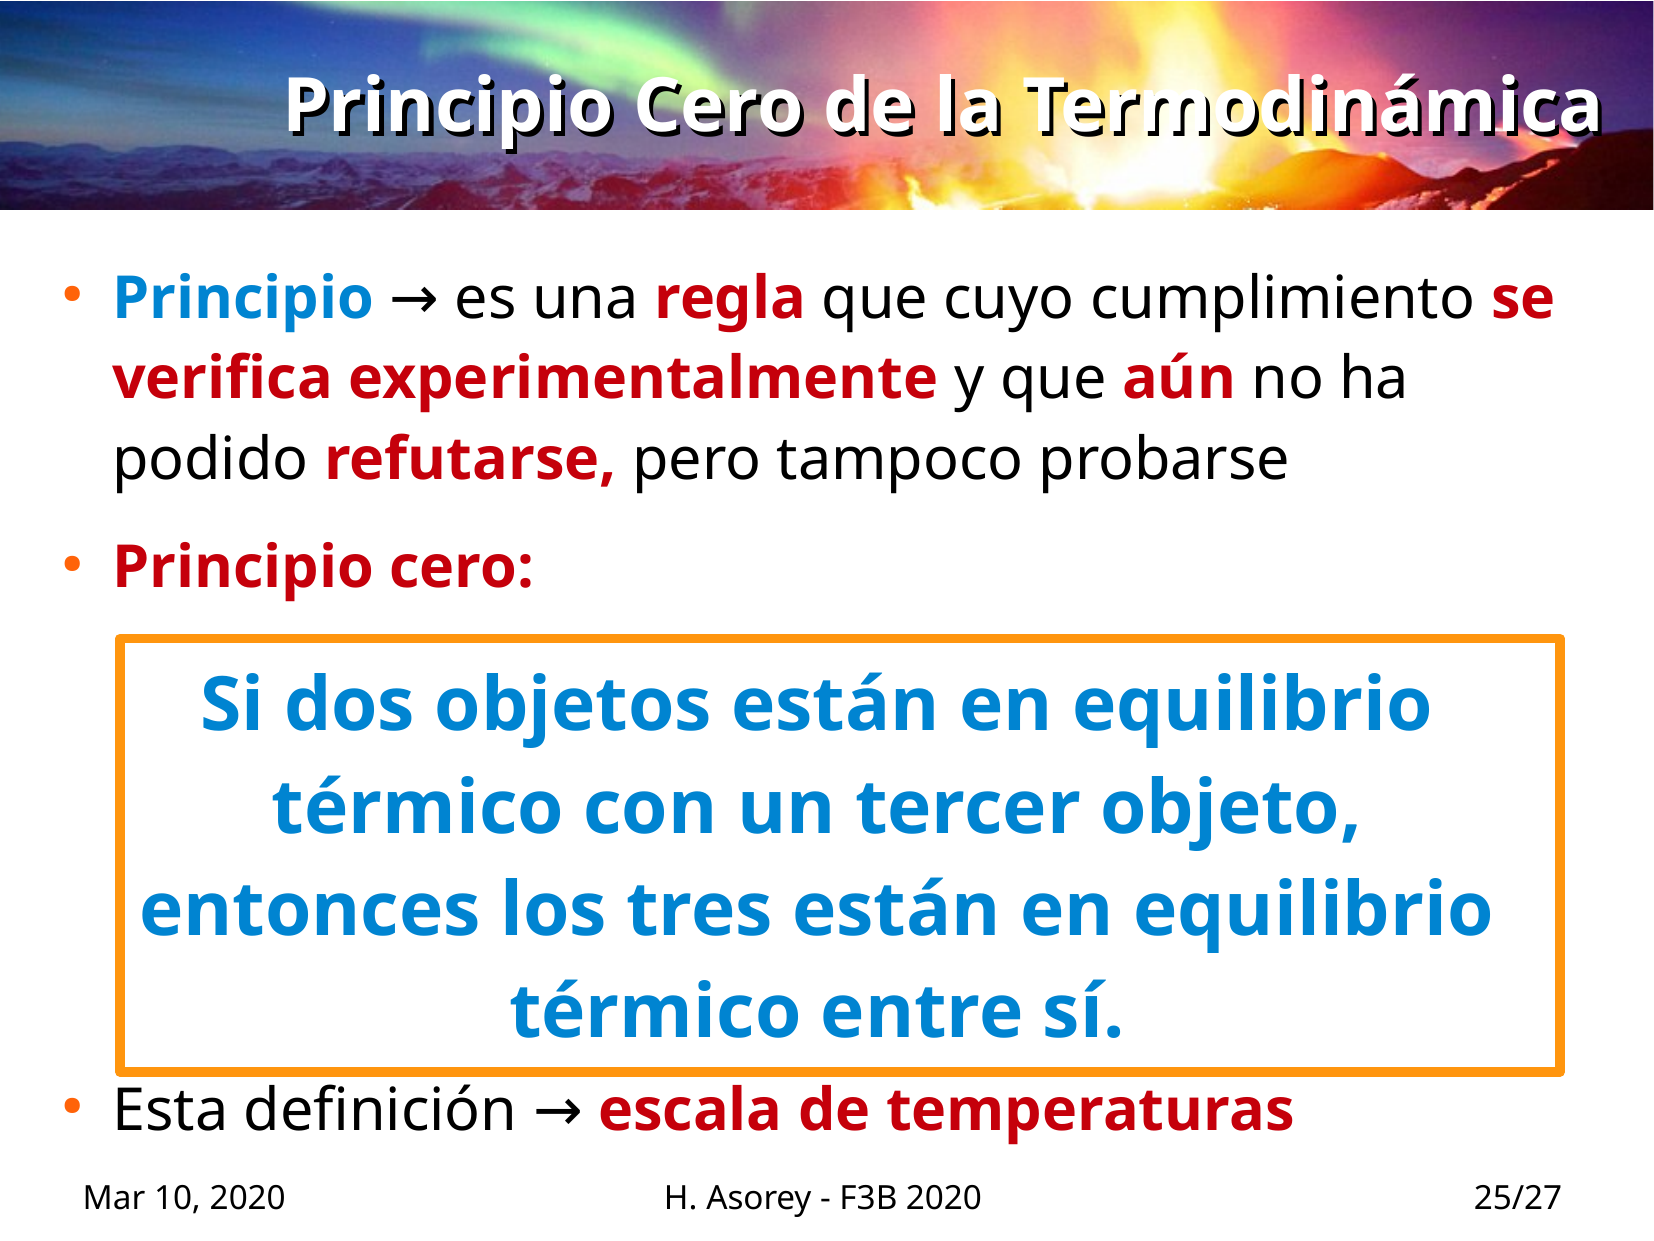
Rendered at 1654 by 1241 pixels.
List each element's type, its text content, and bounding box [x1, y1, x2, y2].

picture [0, 1, 1654, 210]
text_box Si dos objetos están en equilibrio térmico con un tercer objeto, entonces los tres están en equilibrio térmico entre sí. [120, 638, 1561, 1012]
list Principio → es una regla que cuyo cumplimiento se verifica experimentalmente y que aún no ha podido refutarse, pero tampoco probarse Principio cero: Esta definición → escala de temperaturas [45, 255, 1606, 1156]
title Principio Cero de la Termodinámica [45, 15, 1606, 191]
